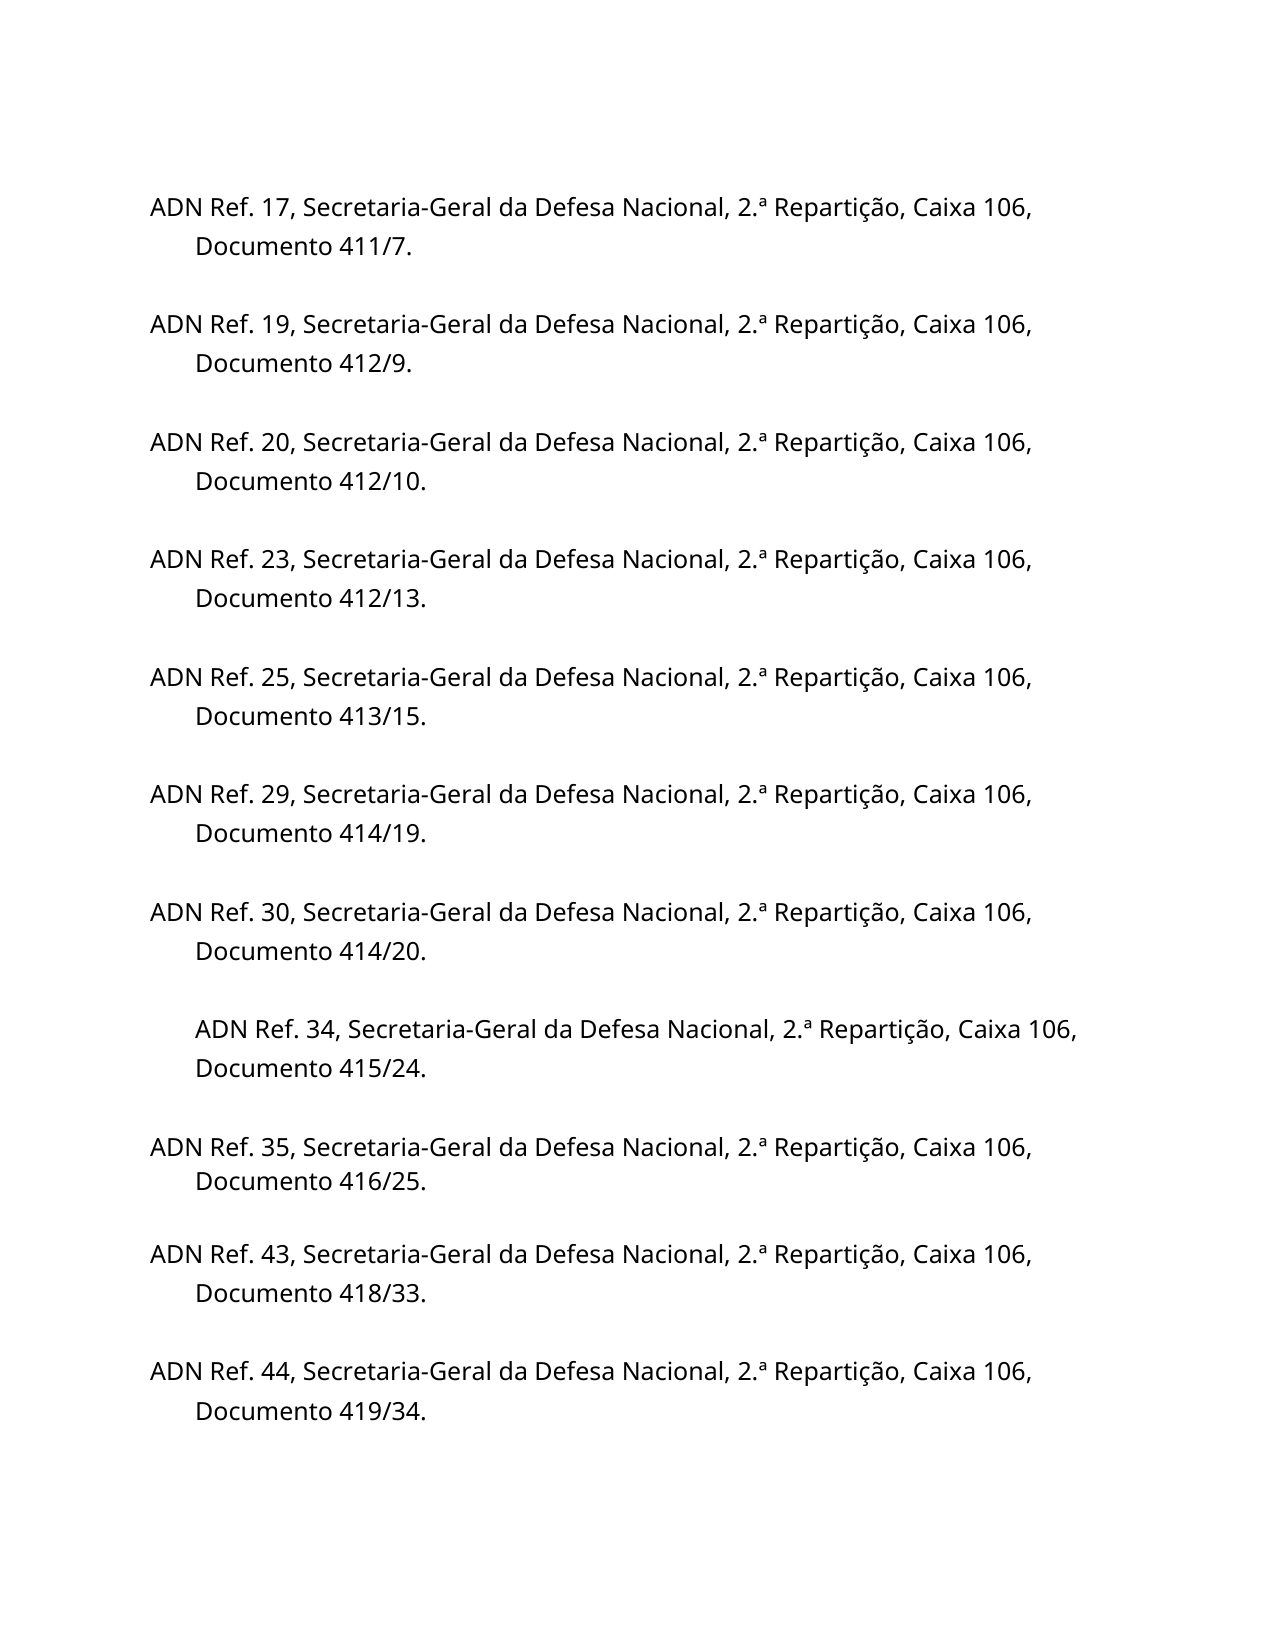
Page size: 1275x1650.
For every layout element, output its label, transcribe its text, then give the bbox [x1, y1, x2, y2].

text ADN Ref. 35, Secretaria-Geral da Defesa Nacional, 2.ª Repartição, Caixa 106, Documento 416/25. [150, 1129, 1125, 1197]
text ADN Ref. 34, Secretaria-Geral da Defesa Nacional, 2.ª Repartição, Caixa 106, Documento 415/24. [195, 1012, 1125, 1085]
text ADN Ref. 17, Secretaria-Geral da Defesa Nacional, 2.ª Repartição, Caixa 106, Documento 411/7. [150, 189, 1125, 262]
text ADN Ref. 25, Secretaria-Geral da Defesa Nacional, 2.ª Repartição, Caixa 106, Documento 413/15. [150, 659, 1125, 732]
text ADN Ref. 30, Secretaria-Geral da Defesa Nacional, 2.ª Repartição, Caixa 106, Documento 414/20. [150, 894, 1125, 967]
text ADN Ref. 44, Secretaria-Geral da Defesa Nacional, 2.ª Repartição, Caixa 106, Documento 419/34. [150, 1354, 1125, 1427]
text ADN Ref. 29, Secretaria-Geral da Defesa Nacional, 2.ª Repartição, Caixa 106, Documento 414/19. [150, 777, 1125, 850]
text ADN Ref. 20, Secretaria-Geral da Defesa Nacional, 2.ª Repartição, Caixa 106, Documento 412/10. [150, 424, 1125, 497]
text ADN Ref. 43, Secretaria-Geral da Defesa Nacional, 2.ª Repartição, Caixa 106, Documento 418/33. [150, 1236, 1125, 1310]
text ADN Ref. 23, Secretaria-Geral da Defesa Nacional, 2.ª Repartição, Caixa 106, Documento 412/13. [150, 542, 1125, 615]
text ADN Ref. 19, Secretaria-Geral da Defesa Nacional, 2.ª Repartição, Caixa 106, Documento 412/9. [150, 307, 1125, 380]
